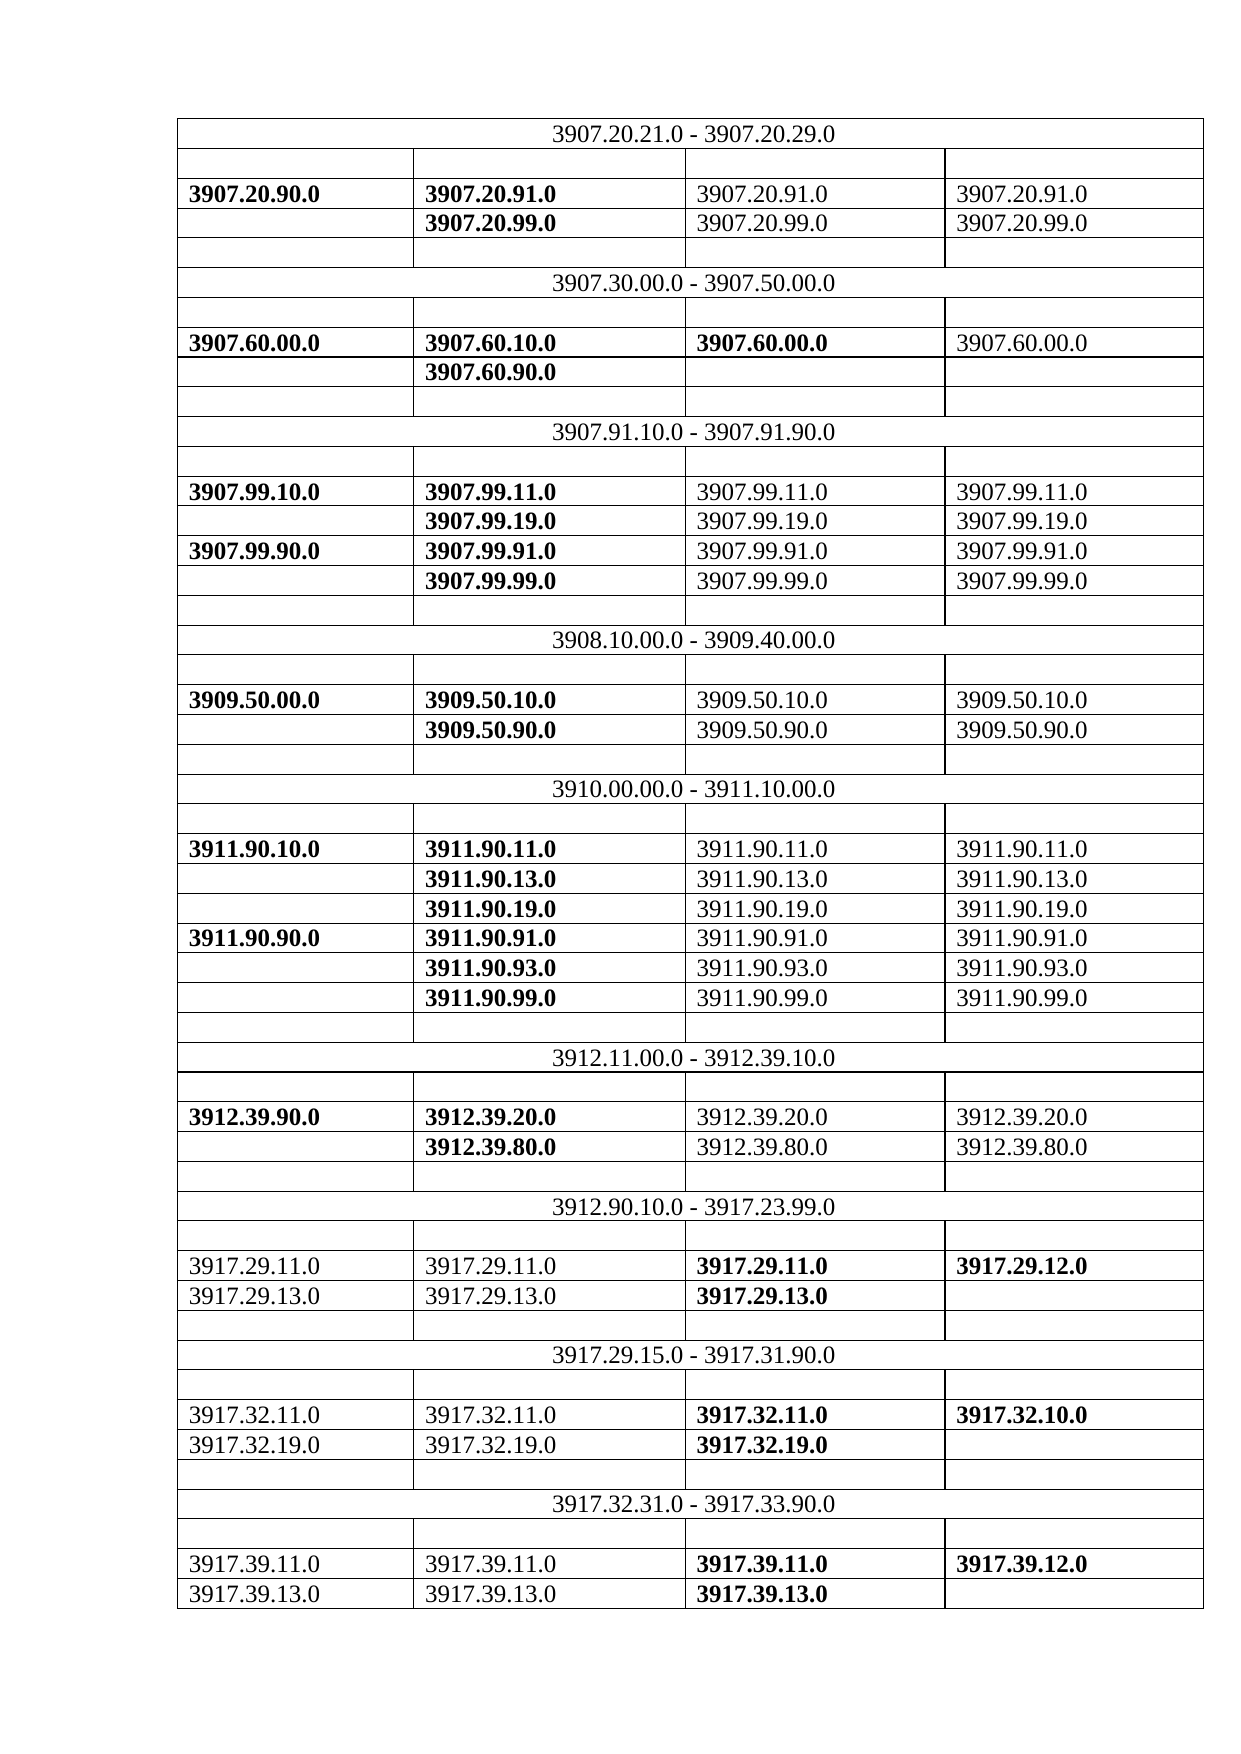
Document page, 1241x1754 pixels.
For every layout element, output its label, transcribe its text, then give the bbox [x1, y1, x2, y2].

table_cell [178, 596, 413, 624]
table_cell [946, 1430, 1203, 1459]
table_cell 3911.90.90.0 [178, 924, 413, 952]
table_cell 3907.60.00.0 [686, 328, 944, 356]
table_cell [946, 387, 1203, 416]
table_cell [178, 1519, 413, 1548]
table_cell 3917.39.12.0 [946, 1549, 1203, 1578]
table_cell 3907.99.91.0 [686, 536, 944, 565]
table_cell [686, 387, 944, 416]
table_cell 3907.20.91.0 [414, 179, 685, 207]
table_cell 3911.90.11.0 [686, 834, 944, 863]
table_cell 3907.99.10.0 [178, 477, 413, 505]
table_cell [414, 238, 685, 267]
table_cell 3910.00.00.0 - 3911.10.00.0 [178, 775, 1203, 803]
table_cell 3907.99.19.0 [414, 506, 685, 535]
table_cell [946, 1281, 1203, 1310]
table_cell 3907.60.00.0 [178, 328, 413, 356]
table_cell [178, 387, 413, 416]
table_cell [686, 447, 944, 476]
table_cell [414, 655, 685, 684]
table_cell [946, 298, 1203, 327]
table_cell [946, 149, 1203, 178]
table_cell [178, 506, 413, 535]
table_cell 3907.30.00.0 - 3907.50.00.0 [178, 268, 1203, 297]
table_cell 3917.32.19.0 [686, 1430, 944, 1459]
table_cell 3907.99.11.0 [414, 477, 685, 505]
table_cell [178, 983, 413, 1012]
table_cell [946, 1221, 1203, 1250]
table_cell [686, 298, 944, 327]
table_cell 3917.32.10.0 [946, 1400, 1203, 1429]
table_cell 3911.90.99.0 [414, 983, 685, 1012]
table_cell [686, 149, 944, 178]
table_cell 3909.50.10.0 [414, 685, 685, 714]
table_cell 3917.29.13.0 [178, 1281, 413, 1310]
table_cell [414, 1460, 685, 1488]
table_cell 3911.90.11.0 [946, 834, 1203, 863]
table_cell [946, 1579, 1203, 1608]
table_cell 3917.29.15.0 - 3917.31.90.0 [178, 1341, 1203, 1369]
table_cell 3917.39.13.0 [178, 1579, 413, 1608]
table_cell [946, 358, 1203, 386]
table_cell 3911.90.91.0 [686, 924, 944, 952]
table_cell [178, 238, 413, 267]
table_cell [414, 1519, 685, 1548]
table_cell [686, 1370, 944, 1399]
table_cell 3911.90.13.0 [946, 864, 1203, 893]
table_cell [178, 1073, 413, 1101]
table_cell 3907.60.10.0 [414, 328, 685, 356]
table_cell 3912.39.20.0 [946, 1102, 1203, 1131]
table_cell 3911.90.93.0 [686, 953, 944, 982]
table_cell 3912.39.80.0 [686, 1132, 944, 1161]
table_cell 3909.50.10.0 [946, 685, 1203, 714]
table_cell [946, 1370, 1203, 1399]
table_cell [414, 1221, 685, 1250]
table_cell [178, 209, 413, 237]
table_cell [686, 1311, 944, 1339]
table_cell 3907.99.90.0 [178, 536, 413, 565]
table_cell [946, 1311, 1203, 1339]
table_cell 3911.90.19.0 [946, 894, 1203, 922]
table_cell 3909.50.90.0 [946, 715, 1203, 744]
table_cell [686, 1162, 944, 1191]
table_cell 3909.50.10.0 [686, 685, 944, 714]
table_cell 3907.99.11.0 [946, 477, 1203, 505]
table_cell [178, 745, 413, 773]
table_cell 3911.90.13.0 [686, 864, 944, 893]
table_cell [686, 358, 944, 386]
table_cell 3911.90.93.0 [414, 953, 685, 982]
table_cell [414, 1013, 685, 1042]
table_cell [414, 387, 685, 416]
table_cell [178, 1311, 413, 1339]
table_cell [946, 238, 1203, 267]
table_cell 3907.99.19.0 [946, 506, 1203, 535]
table_cell 3917.29.12.0 [946, 1251, 1203, 1280]
table_cell [178, 1460, 413, 1488]
table_cell [686, 1519, 944, 1548]
table_cell 3911.90.91.0 [946, 924, 1203, 952]
table_cell 3907.99.99.0 [686, 566, 944, 595]
table_cell [946, 804, 1203, 833]
table_cell [178, 298, 413, 327]
table_cell [178, 1162, 413, 1191]
table_cell 3907.20.90.0 [178, 179, 413, 207]
table_cell [686, 1460, 944, 1488]
table_cell [178, 864, 413, 893]
table_cell 3917.39.11.0 [414, 1549, 685, 1578]
table_cell [414, 447, 685, 476]
table_cell [178, 149, 413, 178]
table_cell 3912.11.00.0 - 3912.39.10.0 [178, 1043, 1203, 1071]
table_cell [414, 1073, 685, 1101]
table_cell 3917.32.11.0 [178, 1400, 413, 1429]
table_cell 3907.20.21.0 - 3907.20.29.0 [178, 119, 1203, 148]
table_cell 3911.90.99.0 [946, 983, 1203, 1012]
table_cell [178, 1370, 413, 1399]
table_cell [178, 1013, 413, 1042]
table_cell [414, 298, 685, 327]
table_cell 3911.90.11.0 [414, 834, 685, 863]
table_cell [946, 596, 1203, 624]
table_cell 3917.39.11.0 [178, 1549, 413, 1578]
table_cell [178, 1221, 413, 1250]
table_cell [178, 1132, 413, 1161]
table_cell 3911.90.13.0 [414, 864, 685, 893]
table_cell 3911.90.10.0 [178, 834, 413, 863]
table_cell 3907.99.99.0 [414, 566, 685, 595]
table_cell 3907.99.11.0 [686, 477, 944, 505]
table_cell 3917.39.11.0 [686, 1549, 944, 1578]
table_cell 3917.32.11.0 [686, 1400, 944, 1429]
table_cell 3907.20.91.0 [946, 179, 1203, 207]
table_cell 3917.29.11.0 [178, 1251, 413, 1280]
table_cell [686, 1073, 944, 1101]
table_cell [414, 1162, 685, 1191]
table_cell 3907.20.99.0 [946, 209, 1203, 237]
table_cell [686, 238, 944, 267]
table_cell 3912.39.20.0 [414, 1102, 685, 1131]
table_cell [686, 745, 944, 773]
table_cell [178, 447, 413, 476]
table_cell 3909.50.90.0 [414, 715, 685, 744]
table_cell 3907.99.19.0 [686, 506, 944, 535]
table_cell [178, 953, 413, 982]
table_cell [414, 149, 685, 178]
table_cell 3912.39.80.0 [946, 1132, 1203, 1161]
table_cell 3909.50.00.0 [178, 685, 413, 714]
table_cell 3907.60.90.0 [414, 358, 685, 386]
table_cell 3911.90.91.0 [414, 924, 685, 952]
table_cell [686, 655, 944, 684]
table_cell [178, 804, 413, 833]
table_cell [946, 1460, 1203, 1488]
table_cell [178, 358, 413, 386]
table_cell [946, 1519, 1203, 1548]
table_cell 3907.60.00.0 [946, 328, 1203, 356]
table_cell [414, 1311, 685, 1339]
table_cell 3912.39.90.0 [178, 1102, 413, 1131]
table_cell 3911.90.19.0 [686, 894, 944, 922]
table_cell [414, 745, 685, 773]
table_cell 3908.10.00.0 - 3909.40.00.0 [178, 626, 1203, 654]
table_cell [686, 1221, 944, 1250]
table_cell [946, 447, 1203, 476]
table_cell 3907.20.99.0 [414, 209, 685, 237]
table_cell [178, 566, 413, 595]
table_cell 3917.39.13.0 [414, 1579, 685, 1608]
table_cell [686, 596, 944, 624]
table_cell 3907.20.99.0 [686, 209, 944, 237]
table_cell [178, 894, 413, 922]
table_cell [178, 715, 413, 744]
table_cell [946, 1162, 1203, 1191]
table_cell [946, 1073, 1203, 1101]
table_cell 3917.32.19.0 [178, 1430, 413, 1459]
table_cell 3917.39.13.0 [686, 1579, 944, 1608]
table_cell 3907.99.91.0 [946, 536, 1203, 565]
table_cell 3917.29.11.0 [414, 1251, 685, 1280]
table_cell 3917.32.19.0 [414, 1430, 685, 1459]
table_cell 3917.29.11.0 [686, 1251, 944, 1280]
table_cell [414, 1370, 685, 1399]
table_cell 3912.39.20.0 [686, 1102, 944, 1131]
table_cell [946, 745, 1203, 773]
table_cell 3911.90.19.0 [414, 894, 685, 922]
table_cell 3912.90.10.0 - 3917.23.99.0 [178, 1192, 1203, 1220]
table_cell 3909.50.90.0 [686, 715, 944, 744]
table_cell [414, 804, 685, 833]
table_cell [686, 1013, 944, 1042]
table_cell 3917.29.13.0 [686, 1281, 944, 1310]
table_cell 3907.91.10.0 - 3907.91.90.0 [178, 417, 1203, 446]
table_cell 3907.20.91.0 [686, 179, 944, 207]
table_cell 3917.32.11.0 [414, 1400, 685, 1429]
table_cell 3917.32.31.0 - 3917.33.90.0 [178, 1490, 1203, 1518]
table_cell [946, 1013, 1203, 1042]
table_cell 3907.99.91.0 [414, 536, 685, 565]
table_cell [414, 596, 685, 624]
table_cell [178, 655, 413, 684]
table_cell 3917.29.13.0 [414, 1281, 685, 1310]
table_cell 3907.99.99.0 [946, 566, 1203, 595]
table_cell 3911.90.99.0 [686, 983, 944, 1012]
table_cell [946, 655, 1203, 684]
table_cell [686, 804, 944, 833]
table_cell 3912.39.80.0 [414, 1132, 685, 1161]
table_cell 3911.90.93.0 [946, 953, 1203, 982]
